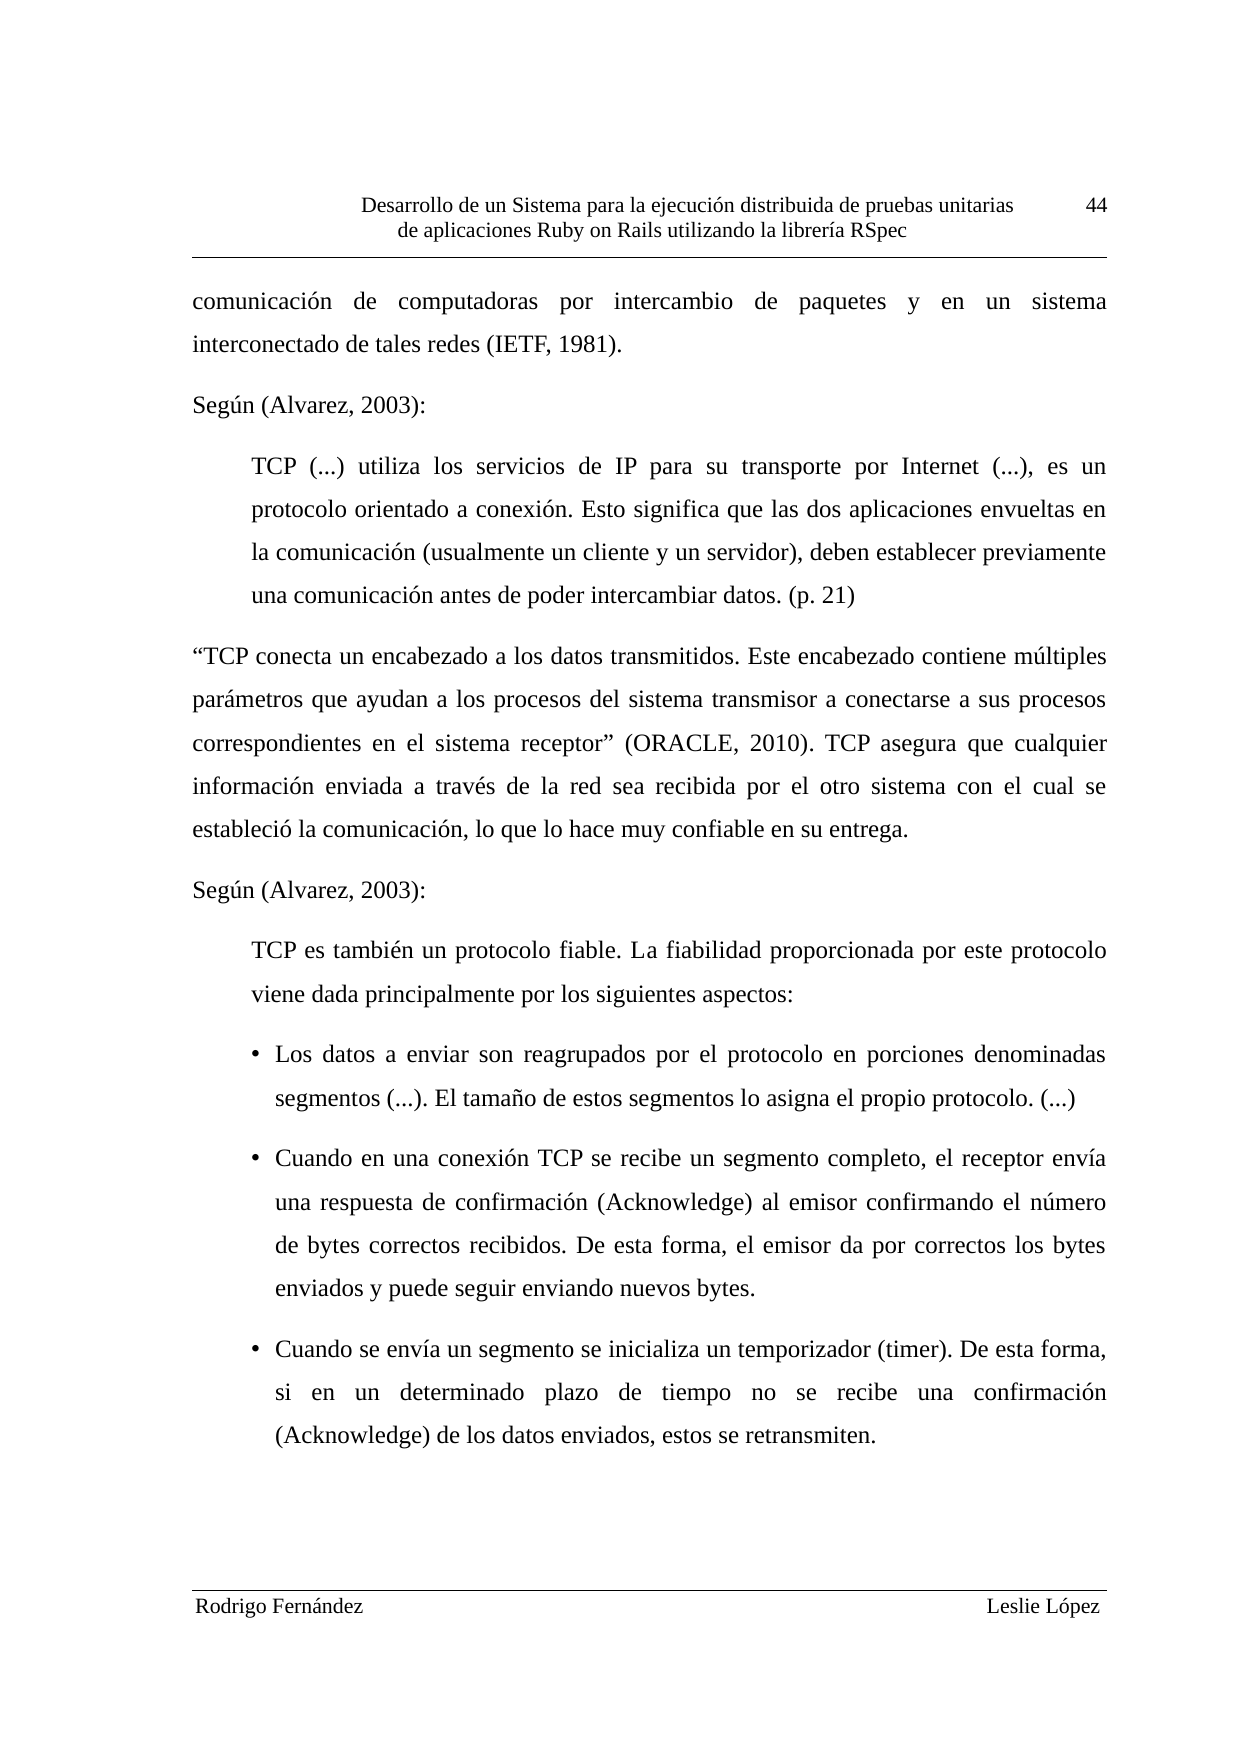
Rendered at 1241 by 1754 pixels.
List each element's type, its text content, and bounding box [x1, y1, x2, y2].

text TCP es también un protocolo fiable. La fiabilidad proporcionada por este protocolo viene dada principalmente por los siguientes aspectos: [251, 936, 1107, 1007]
list Cuando se envía un segmento se inicializa un temporizador (timer). De esta forma, si en un determinado plazo de tiempo no se recibe una confirmación (Acknowledge) de los datos enviados, estos se retransmiten. [251, 1334, 1107, 1449]
text comunicación de computadoras por intercambio de paquetes y en un sistema interconectado de tales redes (IETF, 1981)⁠. [192, 286, 1107, 358]
list Los datos a enviar son reagrupados por el protocolo en porciones denominadas segmentos (...). El tamaño de estos segmentos lo asigna el propio protocolo. (...) [251, 1039, 1107, 1111]
text Según (Alvarez, 2003)⁠: [192, 390, 1107, 419]
text Según (Alvarez, 2003)⁠: [192, 875, 1107, 903]
list Cuando en una conexión TCP se recibe un segmento completo, el receptor envía una respuesta de confirmación (Acknowledge) al emisor confirmando el número de bytes correctos recibidos. De esta forma, el emisor da por correctos los bytes enviados y puede seguir enviando nuevos bytes. [251, 1143, 1107, 1302]
text “TCP conecta un encabezado a los datos transmitidos. Este encabezado contiene múltiples parámetros que ayudan a los procesos del sistema transmisor a conectarse a sus procesos correspondientes en el sistema receptor” (ORACLE, 2010). TCP asegura que cualquier información enviada a través de la red sea recibida por el otro sistema con el cual se estableció la comunicación, lo que lo hace muy confiable en su entrega. [192, 641, 1107, 843]
text TCP (...) utiliza los servicios de IP para su transporte por Internet (...), es un protocolo orientado a conexión. Esto significa que las dos aplicaciones envueltas en la comunicación (usualmente un cliente y un servidor), deben establecer previamente una comunicación antes de poder intercambiar datos. (p. 21) [251, 451, 1107, 609]
